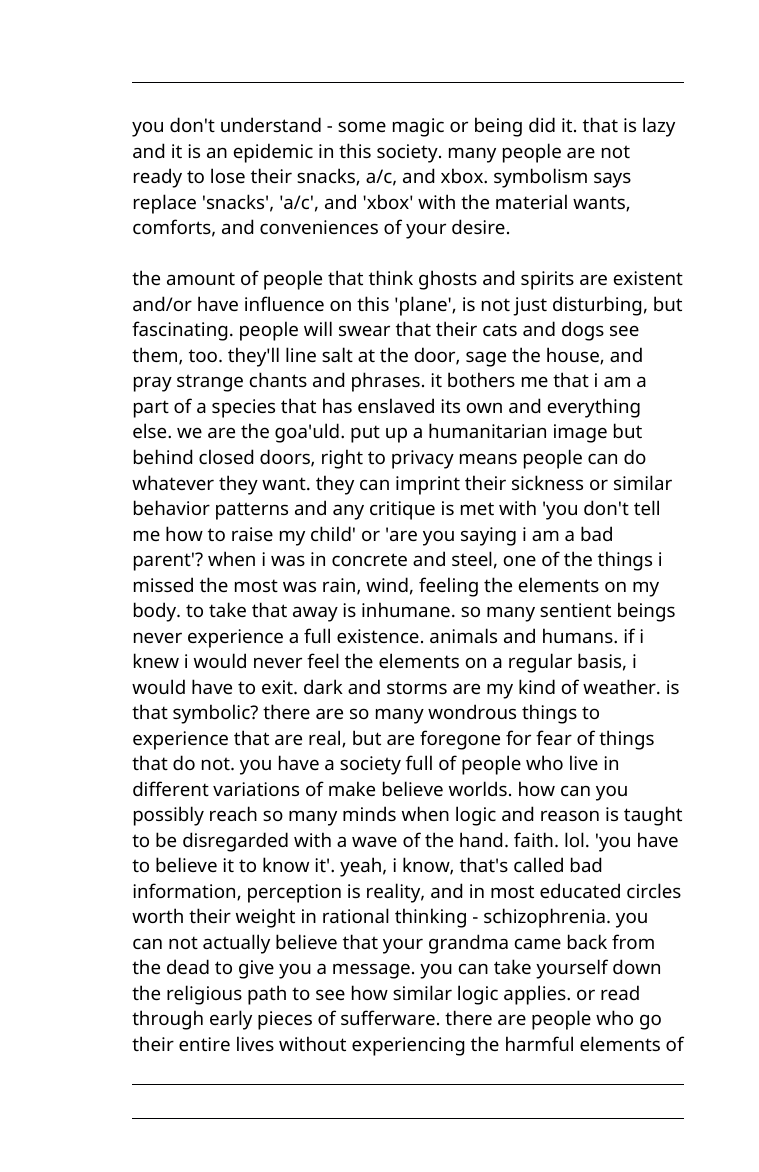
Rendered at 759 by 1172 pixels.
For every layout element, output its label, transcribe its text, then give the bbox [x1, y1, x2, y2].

text you don't understand - some magic or being did it. that is lazy and it is an epidemic in this society. many people are not ready to lose their snacks, a/c, and xbox. symbolism says replace 'snacks', 'a/c', and 'xbox' with the material wants, comforts, and conveniences of your desire. the amount of people that think ghosts and spirits are existent and/or have influence on this 'plane', is not just disturbing, but fascinating. people will swear that their cats and dogs see them, too. they'll line salt at the door, sage the house, and pray strange chants and phrases. it bothers me that i am a part of a species that has enslaved its own and everything else. we are the goa'uld. put up a humanitarian image but behind closed doors, right to privacy means people can do whatever they want. they can imprint their sickness or similar behavior patterns and any critique is met with 'you don't tell me how to raise my child' or 'are you saying i am a bad parent'? when i was in concrete and steel, one of the things i missed the most was rain, wind, feeling the elements on my body. to take that away is inhumane. so many sentient beings never experience a full existence. animals and humans. if i knew i would never feel the elements on a regular basis, i would have to exit. dark and storms are my kind of weather. is that symbolic? there are so many wondrous things to experience that are real, but are foregone for fear of things that do not. you have a society full of people who live in different variations of make believe worlds. how can you possibly reach so many minds when logic and reason is taught to be disregarded with a wave of the hand. faith. lol. 'you have to believe it to know it'. yeah, i know, that's called bad information, perception is reality, and in most educated circles worth their weight in rational thinking - schizophrenia. you can not actually believe that your grandma came back from the dead to give you a message. you can take yourself down the religious path to see how similar logic applies. or read through early pieces of sufferware. there are people who go their entire lives without experiencing the harmful elements of [132, 112, 684, 1057]
